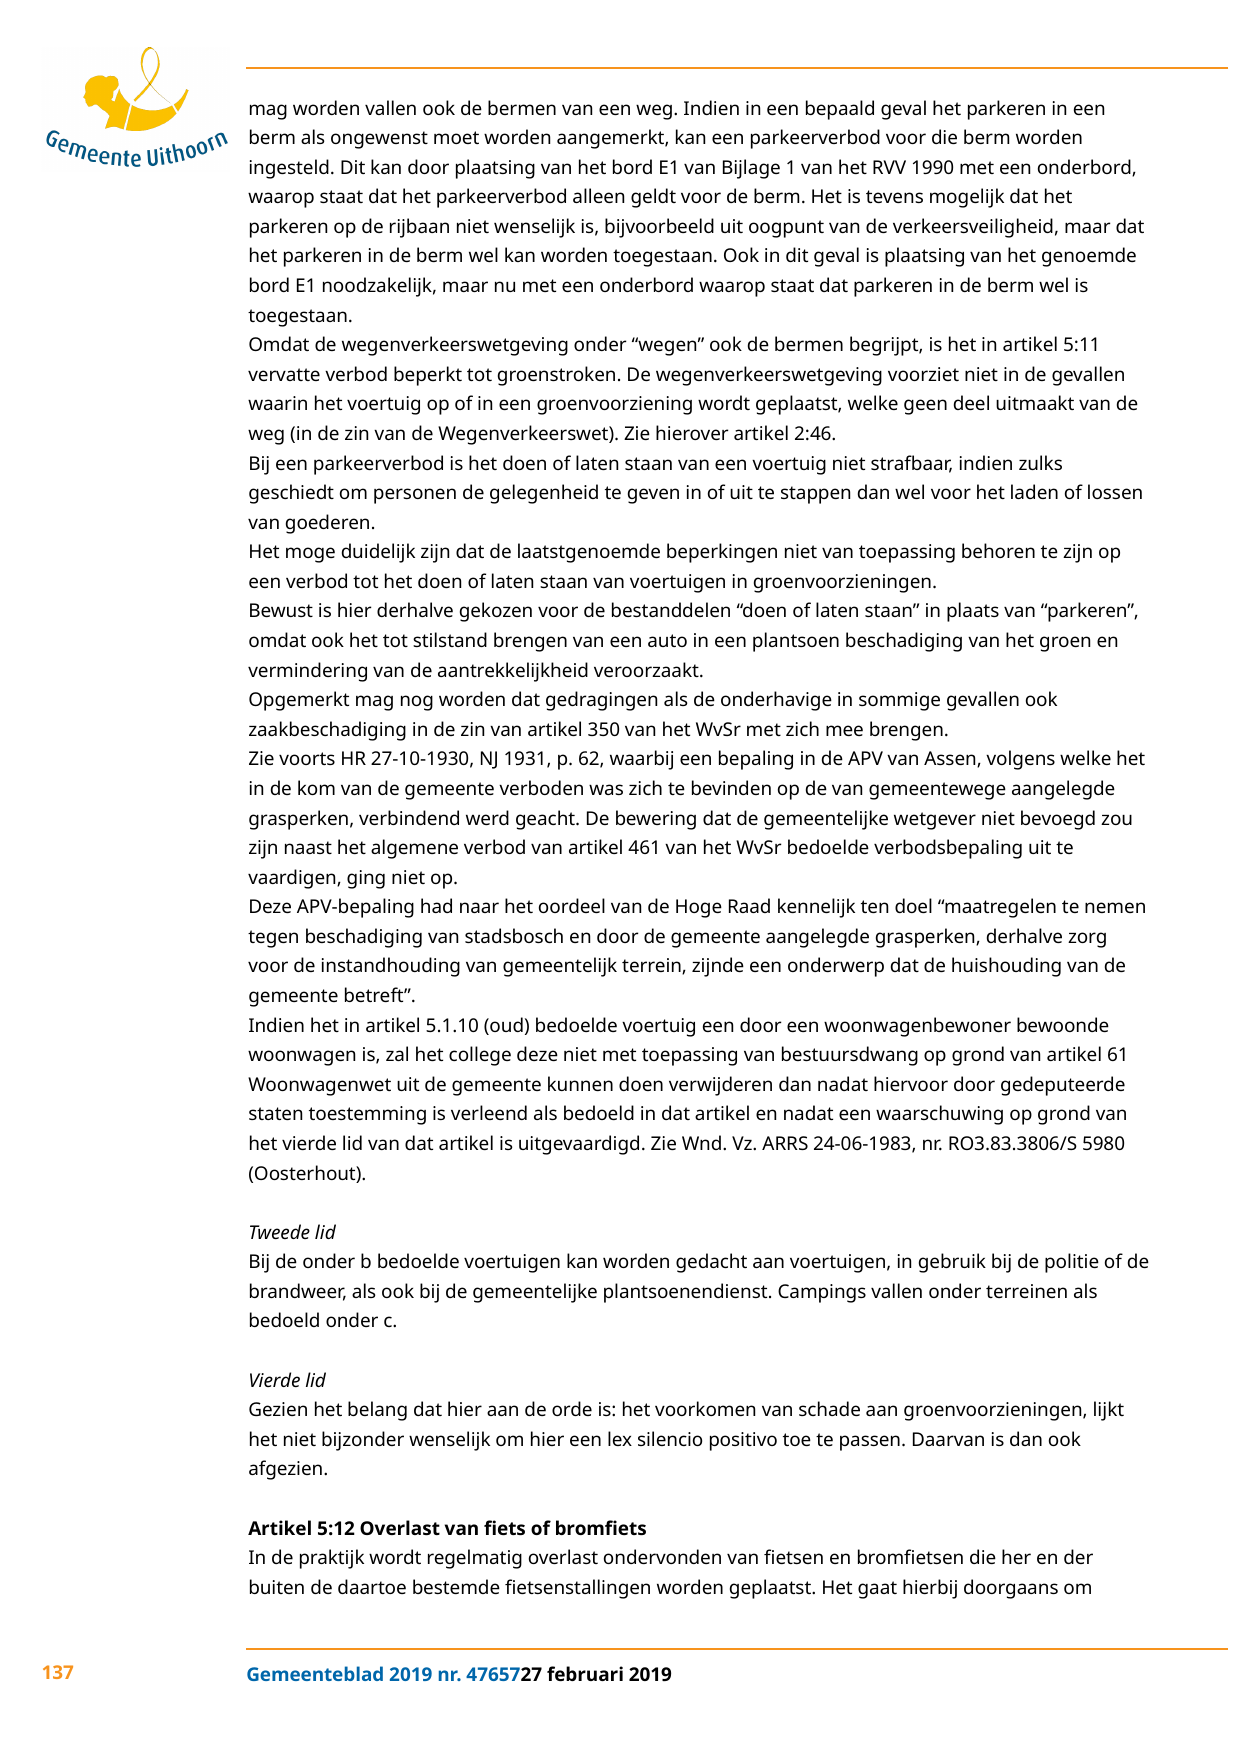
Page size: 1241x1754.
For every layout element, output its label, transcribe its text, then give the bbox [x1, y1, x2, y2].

text Artikel 5:12 Overlast van fiets of bromfiets [248, 1515, 1152, 1541]
picture [41, 47, 231, 172]
text Tweede lid [248, 1219, 1152, 1245]
text Vierde lid [248, 1367, 1152, 1393]
text Gezien het belang dat hier aan de orde is: het voorkomen van schade aan groenvoorzieningen, lijkt het niet bijzonder wenselijk om hier een lex silencio positivo toe te passen. Daarvan is dan ook afgezien. [248, 1396, 1152, 1481]
text Zie voorts HR 27-10-1930, NJ 1931, p. 62, waarbij een bepaling in de APV van Assen, volgens welke het in de kom van de gemeente verboden was zich te bevinden op de van gemeentewege aangelegde grasperken, verbindend werd geacht. De bewering dat de gemeentelijke wetgever niet bevoegd zou zijn naast het algemene verbod van artikel 461 van het WvSr bedoelde verbodsbepaling uit te vaardigen, ging niet op. [248, 746, 1152, 890]
text Bij een parkeerverbod is het doen of laten staan van een voertuig niet strafbaar, indien zulks geschiedt om personen de gelegenheid te geven in of uit te stappen dan wel voor het laden of lossen van goederen. [248, 450, 1152, 535]
text Opgemerkt mag nog worden dat gedragingen als de onderhavige in sommige gevallen ook zaakbeschadiging in de zin van artikel 350 van het WvSr met zich mee brengen. [248, 686, 1152, 742]
text Omdat de wegenverkeerswetgeving onder “wegen” ook de bermen begrijpt, is het in artikel 5:11 vervatte verbod beperkt tot groenstroken. De wegenverkeerswetgeving voorziet niet in de gevallen waarin het voertuig op of in een groenvoorziening wordt geplaatst, welke geen deel uitmaakt van de weg (in de zin van de Wegenverkeerswet). Zie hierover artikel 2:46. [248, 331, 1152, 446]
text Indien het in artikel 5.1.10 (oud) bedoelde voertuig een door een woonwagenbewoner bewoonde woonwagen is, zal het college deze niet met toepassing van bestuursdwang op grond van artikel 61 Woonwagenwet uit de gemeente kunnen doen verwijderen dan nadat hiervoor door gedeputeerde staten toestemming is verleend als bedoeld in dat artikel en nadat een waarschuwing op grond van het vierde lid van dat artikel is uitgevaardigd. Zie Wnd. Vz. ARRS 24-06-1983, nr. RO3.83.3806/S 5980 (Oosterhout). [248, 1012, 1152, 1186]
text Bewust is hier derhalve gekozen voor de bestanddelen “doen of laten staan” in plaats van “parkeren”, omdat ook het tot stilstand brengen van een auto in een plantsoen beschadiging van het groen en vermindering van de aantrekkelijkheid veroorzaakt. [248, 598, 1152, 683]
text Deze APV-bepaling had naar het oordeel van de Hoge Raad kennelijk ten doel “maatregelen te nemen tegen beschadiging van stadsbosch en door de gemeente aangelegde grasperken, derhalve zorg voor de instandhouding van gemeentelijk terrein, zijnde een onderwerp dat de huishouding van de gemeente betreft”. [248, 893, 1152, 1008]
text mag worden vallen ook de bermen van een weg. Indien in een bepaald geval het parkeren in een berm als ongewenst moet worden aangemerkt, kan een parkeerverbod voor die berm worden ingesteld. Dit kan door plaatsing van het bord E1 van Bijlage 1 van het RVV 1990 met een onderbord, waarop staat dat het parkeerverbod alleen geldt voor de berm. Het is tevens mogelijk dat het parkeren op de rijbaan niet wenselijk is, bijvoorbeeld uit oogpunt van de verkeersveiligheid, maar dat het parkeren in de berm wel kan worden toegestaan. Ook in dit geval is plaatsing van het genoemde bord E1 noodzakelijk, maar nu met een onderbord waarop staat dat parkeren in de berm wel is toegestaan. [248, 95, 1152, 328]
text Het moge duidelijk zijn dat de laatstgenoemde beperkingen niet van toepassing behoren te zijn op een verbod tot het doen of laten staan van voertuigen in groenvoorzieningen. [248, 538, 1152, 594]
text Bij de onder b bedoelde voertuigen kan worden gedacht aan voertuigen, in gebruik bij de politie of de brandweer, als ook bij de gemeentelijke plantsoenendienst. Campings vallen onder terreinen als bedoeld onder c. [248, 1248, 1152, 1333]
text In de praktijk wordt regelmatig overlast ondervonden van fietsen en bromfietsen die her en der buiten de daartoe bestemde fietsenstallingen worden geplaatst. Het gaat hierbij doorgaans om [248, 1544, 1152, 1600]
